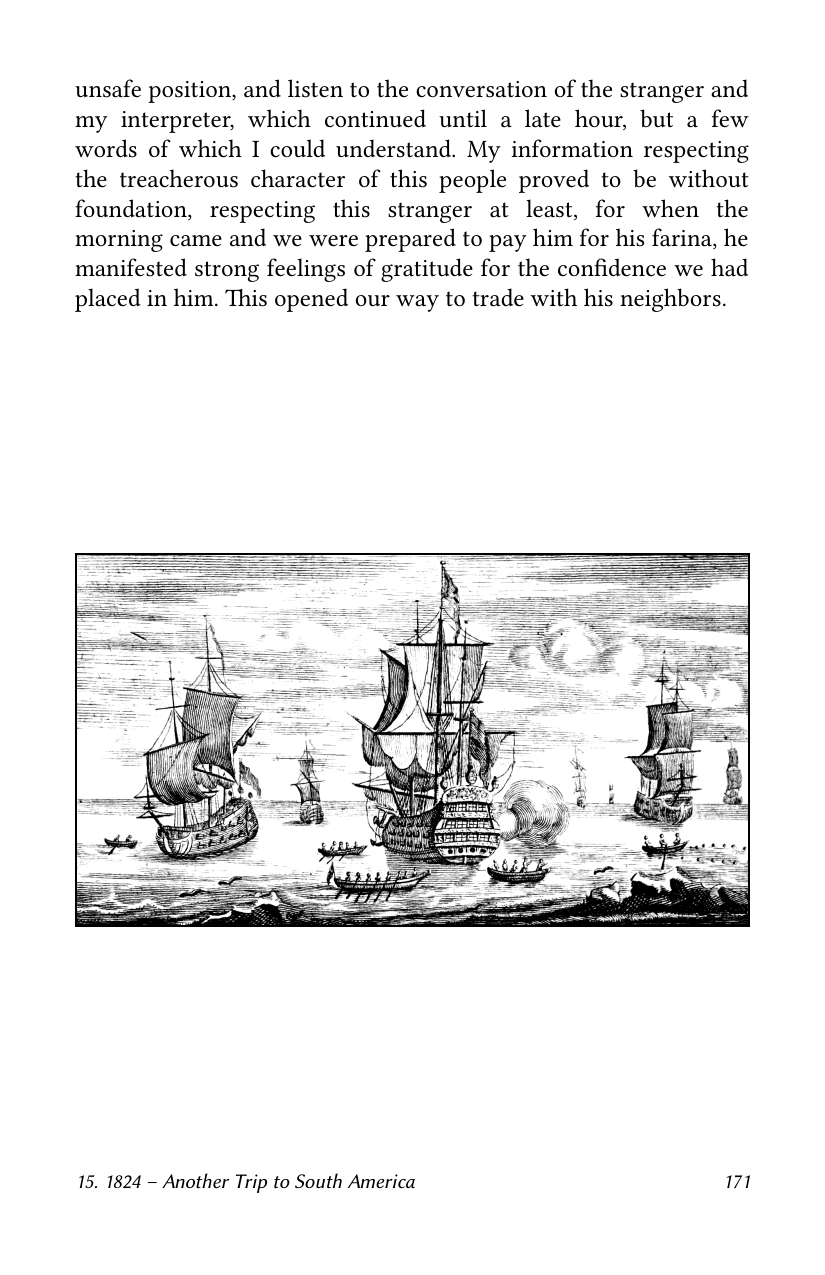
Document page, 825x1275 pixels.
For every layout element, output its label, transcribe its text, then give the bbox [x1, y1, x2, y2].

text unsafe position, and listen to the conversation of the stranger and my interpreter, which continued until a late hour, but a few words of which I could understand. My information respecting the treacherous character of this people proved to be without foundation, respecting this stranger at least, for when the morning came and we were prepared to pay him for his farina, he manifested strong feelings of gratitude for the confidence we had placed in him. This opened our way to trade with his neighbors. [75, 75, 750, 313]
picture [77, 555, 748, 925]
